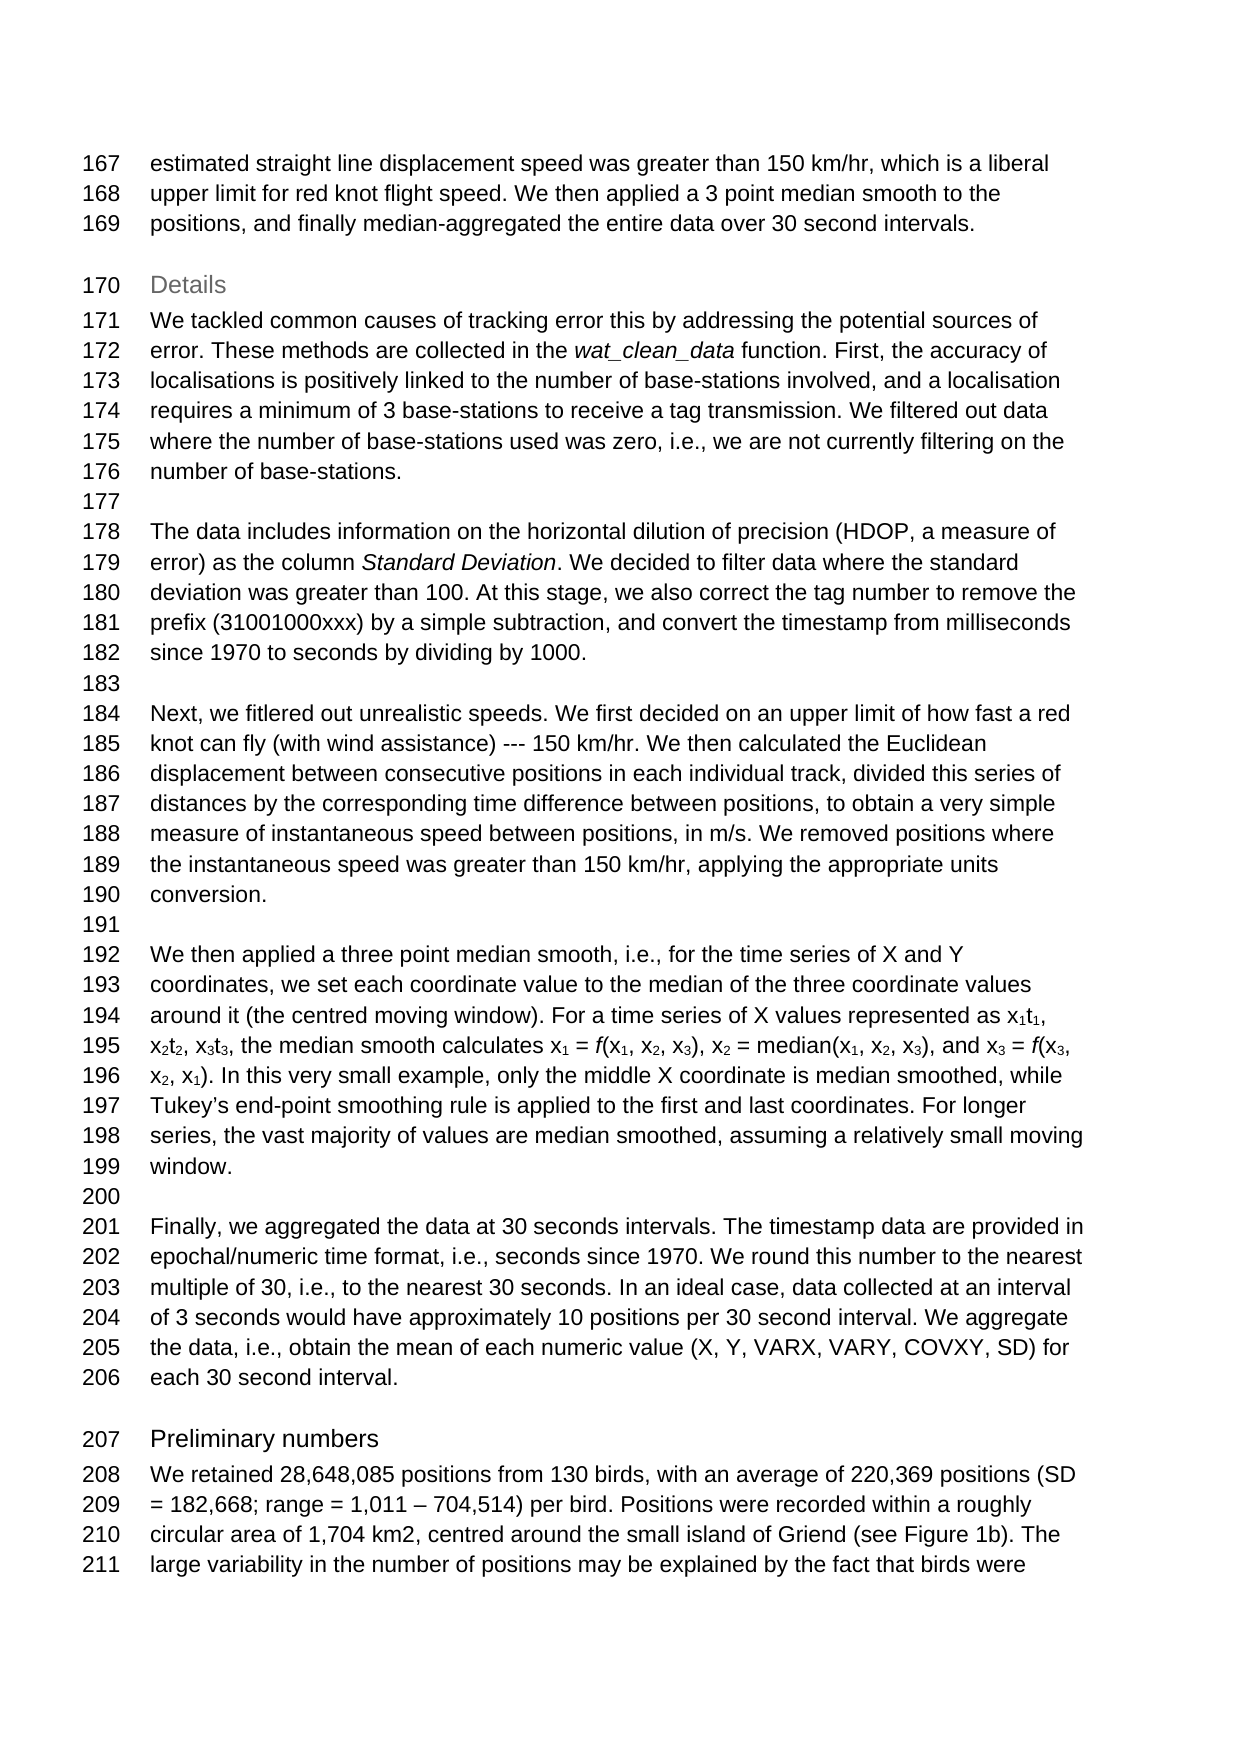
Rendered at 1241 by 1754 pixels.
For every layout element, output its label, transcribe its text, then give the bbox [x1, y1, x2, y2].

text The data includes information on the horizontal dilution of precision (HDOP, a measure of error) as the column Standard Deviation. We decided to filter data where the standard deviation was greater than 100. At this stage, we also correct the tag number to remove the prefix (31001000xxx) by a simple subtraction, and convert the timestamp from milliseconds since 1970 to seconds by dividing by 1000. [150, 518, 1091, 666]
text estimated straight line displacement speed was greater than 150 km/hr, which is a liberal upper limit for red knot flight speed. We then applied a 3 point median smooth to the positions, and finally median-aggregated the entire data over 30 second intervals. [150, 150, 1091, 237]
text Next, we fitlered out unrealistic speeds. We first decided on an upper limit of how fast a red knot can fly (with wind assistance) --- 150 km/hr. We then calculated the Euclidean displacement between consecutive positions in each individual track, divided this series of distances by the corresponding time difference between positions, to obtain a very simple measure of instantaneous speed between positions, in m/s. We removed positions where the instantaneous speed was greater than 150 km/hr, applying the appropriate units conversion. [150, 699, 1091, 907]
text We retained 28,648,085 positions from 130 birds, with an average of 220,369 positions (SD = 182,668; range = 1,011 – 704,514) per bird. Positions were recorded within a roughly circular area of 1,704 km2, centred around the small island of Griend (see Figure 1b). The large variability in the number of positions may be explained by the fact that birds were [150, 1461, 1091, 1578]
text Finally, we aggregated the data at 30 seconds intervals. The timestamp data are provided in epochal/numeric time format, i.e., seconds since 1970. We round this number to the nearest multiple of 30, i.e., to the nearest 30 seconds. In an ideal case, data collected at an interval of 3 seconds would have approximately 10 positions per 30 second interval. We aggregate the data, i.e., obtain the mean of each numeric value (X, Y, VARX, VARY, COVXY, SD) for each 30 second interval. [150, 1213, 1091, 1391]
text We then applied a three point median smooth, i.e., for the time series of X and Y coordinates, we set each coordinate value to the median of the three coordinate values around it (the centred moving window). For a time series of X values represented as x1t1, x2t2, x3t3, the median smooth calculates x1 = f(x1, x2, x3), x2 = median(x1, x2, x3), and x3 = f(x3, x2, x1). In this very small example, only the middle X coordinate is median smoothed, while Tukey’s end-point smoothing rule is applied to the first and last coordinates. For longer series, the vast majority of values are median smoothed, assuming a relatively small moving window. [150, 941, 1091, 1179]
subtitle Details [150, 270, 1091, 298]
subtitle Preliminary numbers [150, 1423, 1091, 1452]
text We tackled common causes of tracking error this by addressing the potential sources of error. These methods are collected in the wat_clean_data function. First, the accuracy of localisations is positively linked to the number of base-stations involved, and a localisation requires a minimum of 3 base-stations to receive a tag transmission. We filtered out data where the number of base-stations used was zero, i.e., we are not currently filtering on the number of base-stations. [150, 307, 1091, 484]
